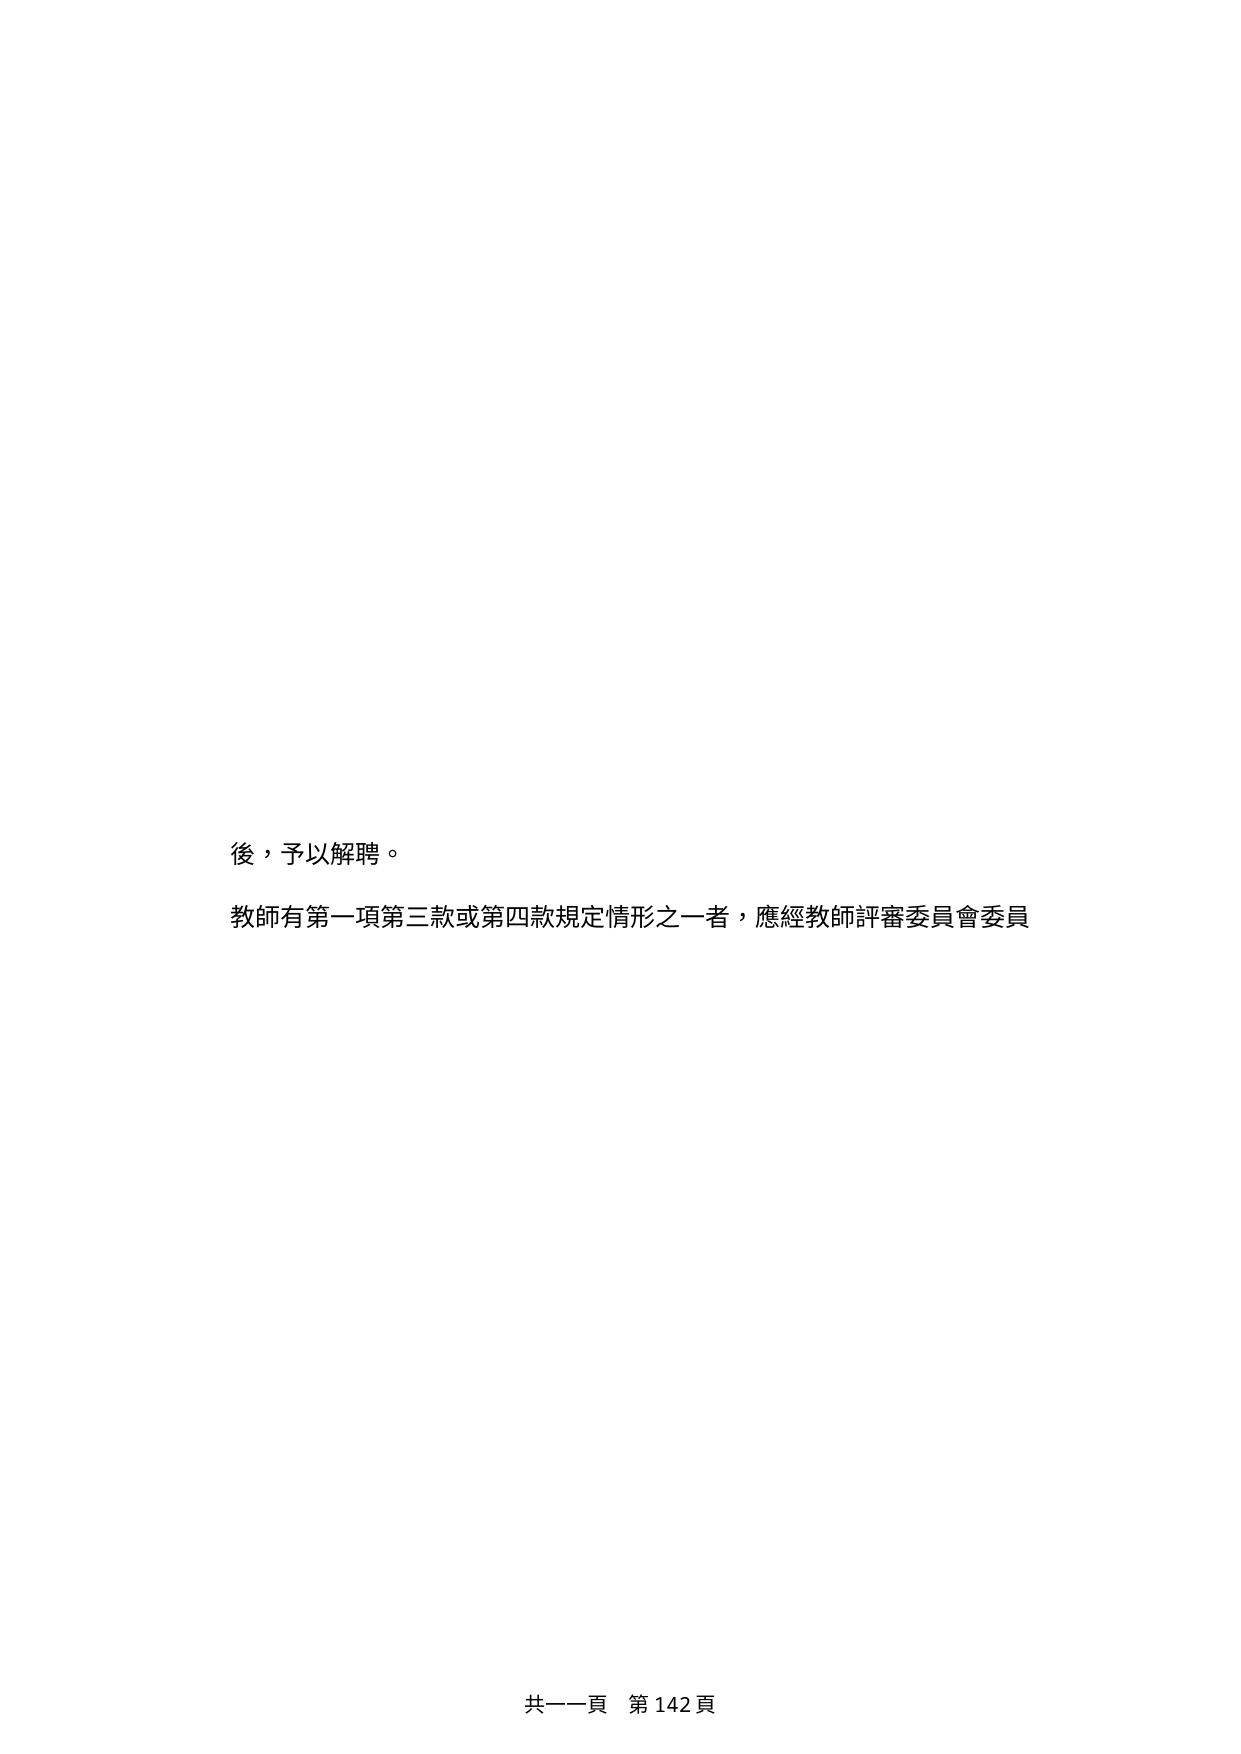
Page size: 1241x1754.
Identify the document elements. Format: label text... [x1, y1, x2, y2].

text 後，予以解聘。 [118, 811, 1122, 874]
text 教師有第一項第三款或第四款規定情形之一者，應經教師評審委員會委員 [118, 874, 1122, 936]
